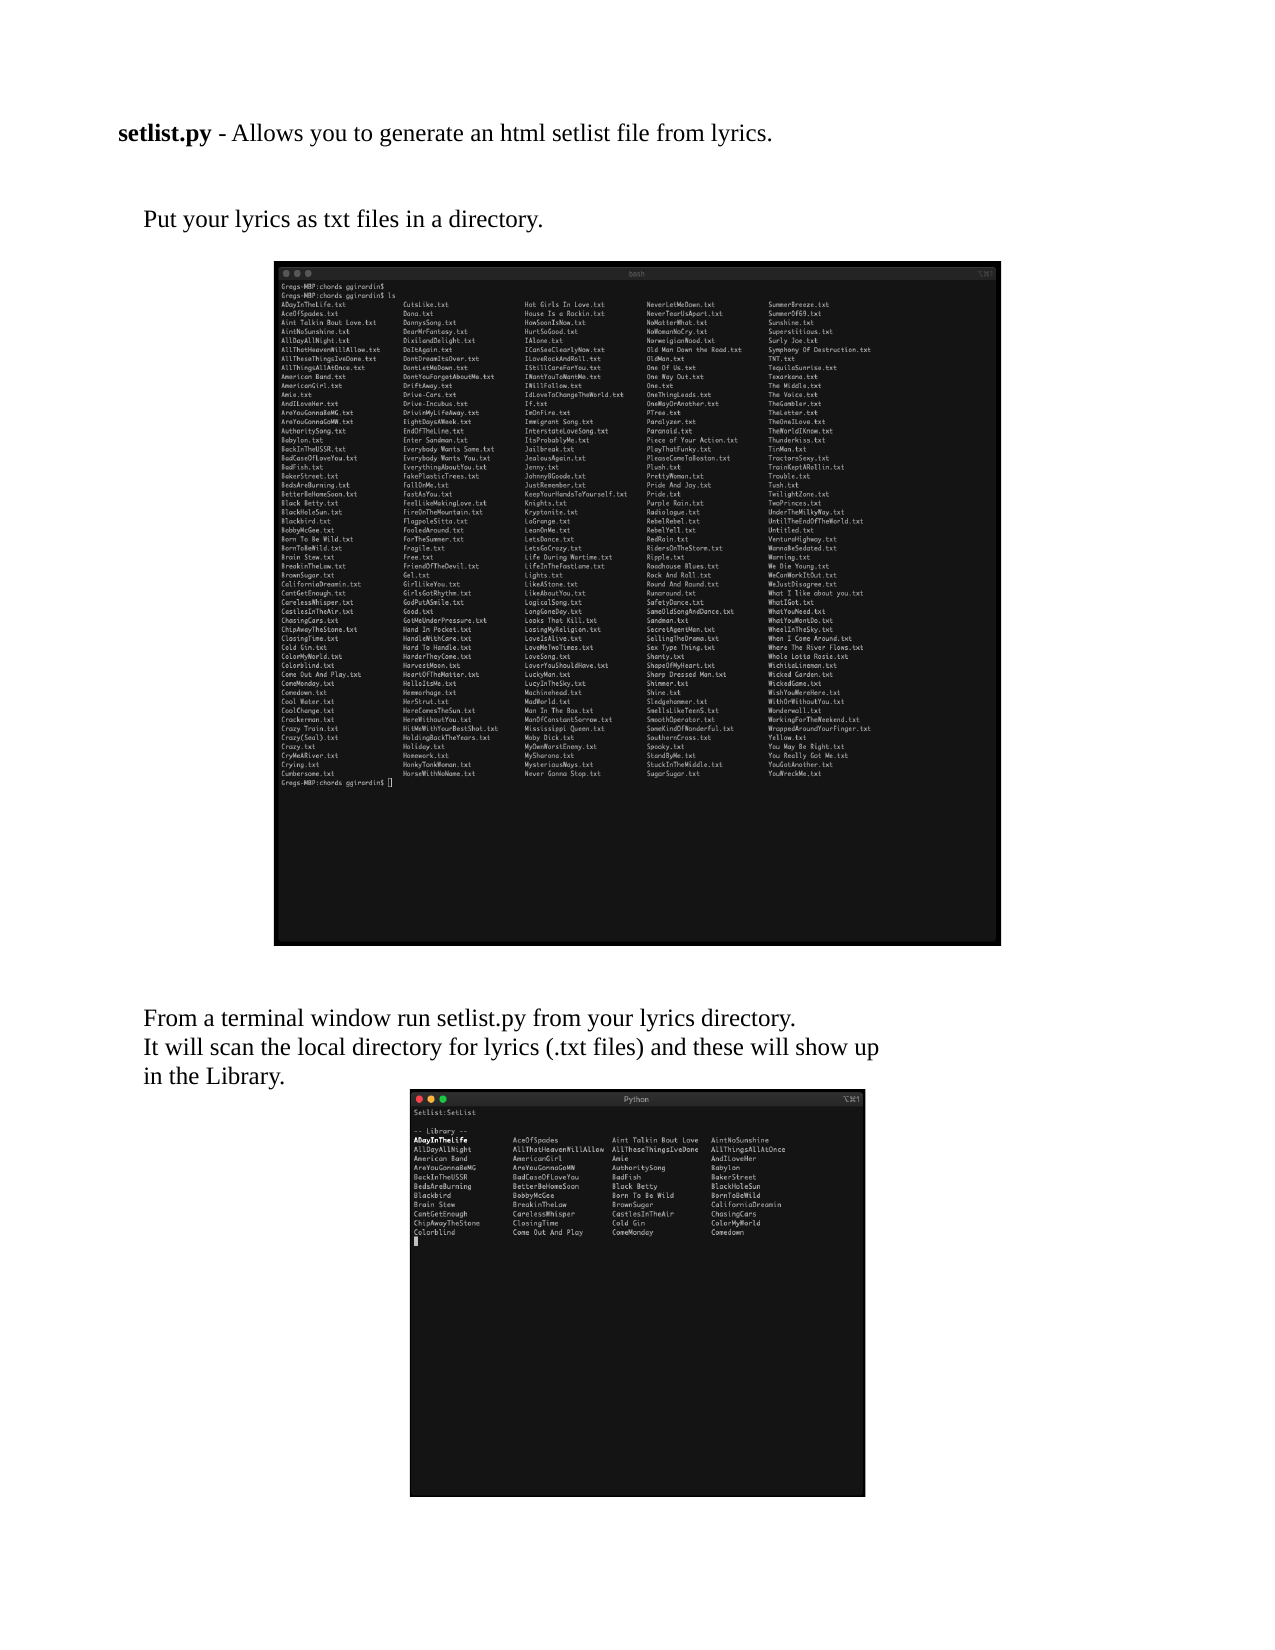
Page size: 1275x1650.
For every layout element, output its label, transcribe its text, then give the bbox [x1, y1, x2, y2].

text setlist.py - Allows you to generate an html setlist file from lyrics. [118, 118, 1157, 147]
text in the Library. [118, 1061, 1157, 1089]
picture [409, 1089, 866, 1497]
text It will scan the local directory for lyrics (.txt files) and these will show up [118, 1032, 1157, 1061]
picture [273, 261, 1002, 946]
text Put your lyrics as txt files in a directory. [118, 204, 1157, 233]
text From a terminal window run setlist.py from your lyrics directory. [118, 1003, 1157, 1032]
